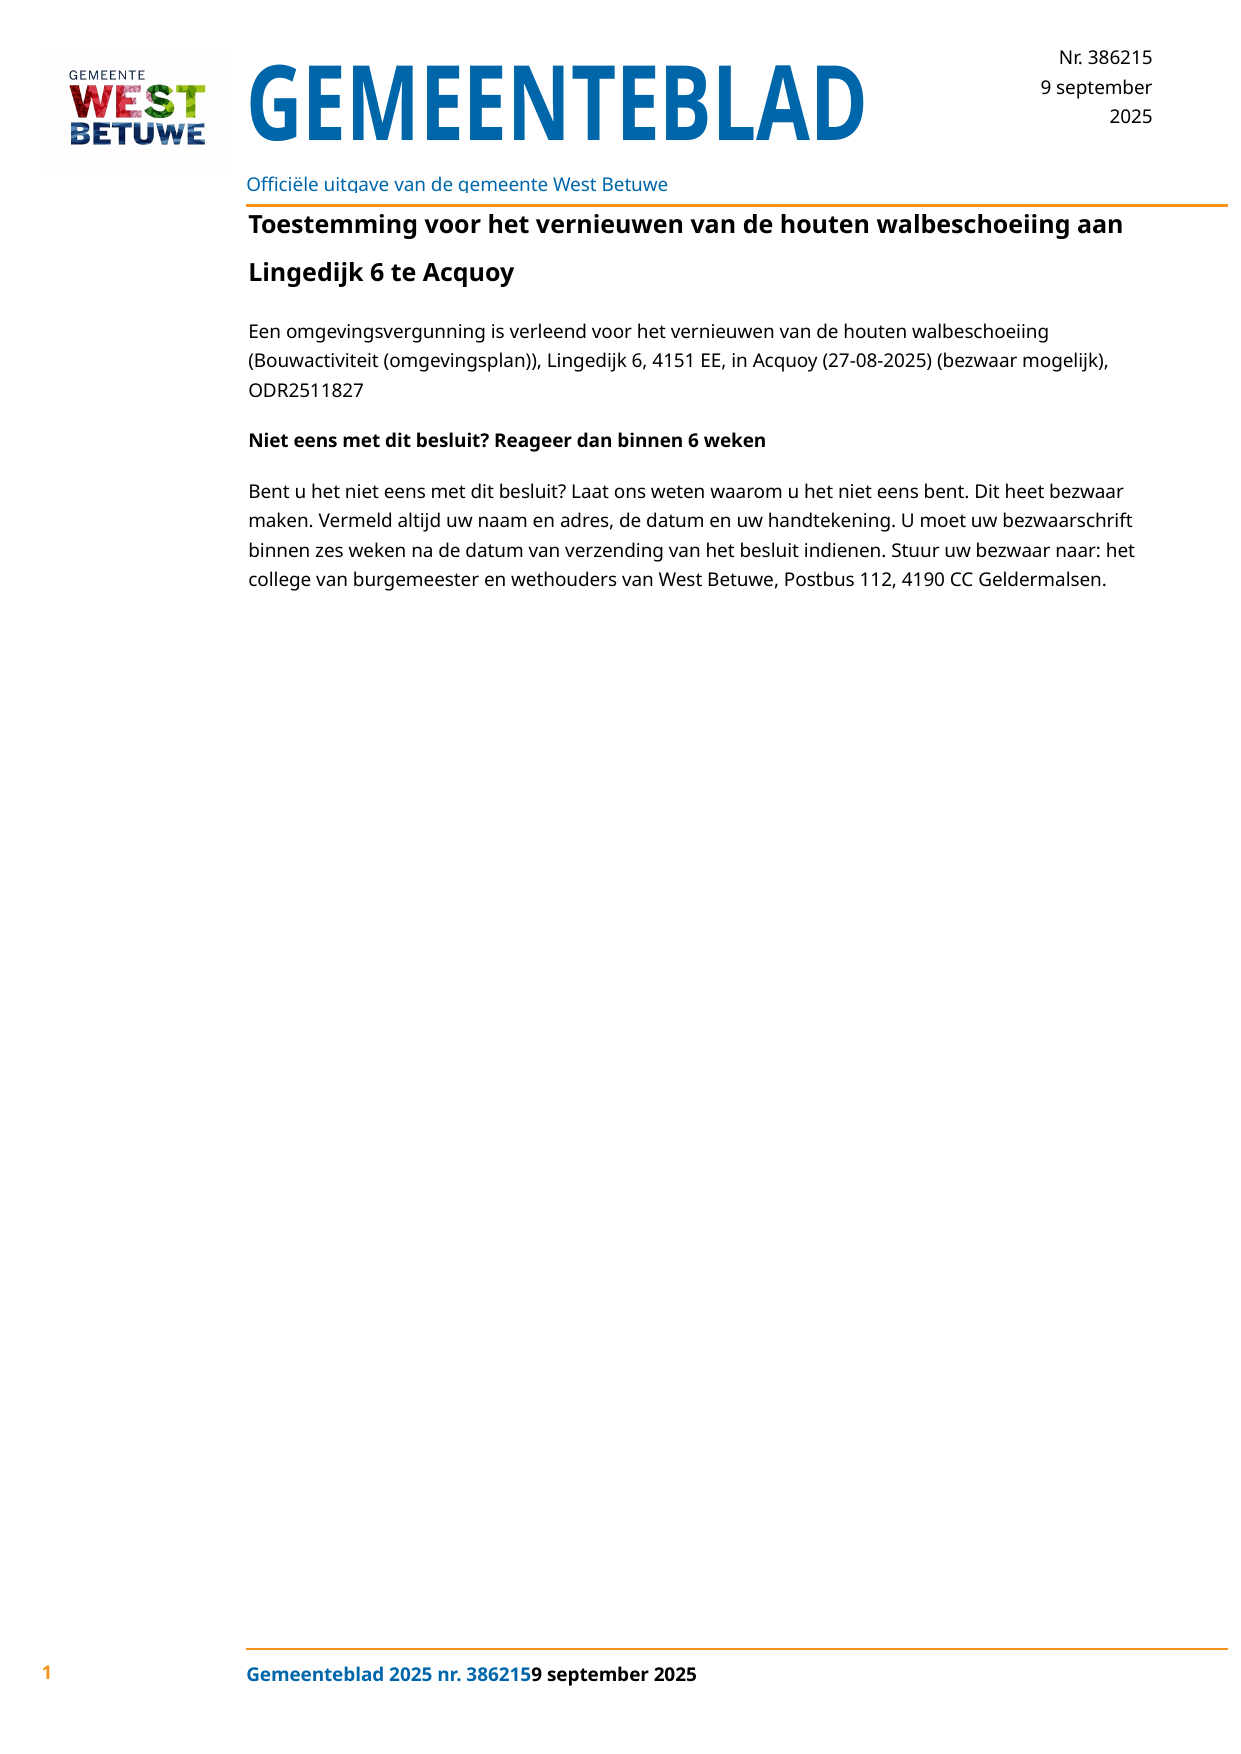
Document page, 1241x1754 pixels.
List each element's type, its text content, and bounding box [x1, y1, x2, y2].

text Toestemming voor het vernieuwen van de houten walbeschoeiing aan Lingedijk 6 te Acquoy [248, 207, 1152, 288]
text Niet eens met dit besluit? Reageer dan binnen 6 weken [248, 427, 1152, 453]
text Bent u het niet eens met dit besluit? Laat ons weten waarom u het niet eens bent. Dit heet bezwaar maken. Vermeld altijd uw naam en adres, de datum en uw handtekening. U moet uw bezwaarschrift binnen zes weken na de datum van verzending van het besluit indienen. Stuur uw bezwaar naar: het college van burgemeester en wethouders van West Betuwe, Postbus 112, 4190 CC Geldermalsen. [248, 478, 1152, 592]
picture [41, 47, 231, 172]
text Een omgevingsvergunning is verleend voor het vernieuwen van de houten walbeschoeiing (Bouwactiviteit (omgevingsplan)), Lingedijk 6, 4151 EE, in Acquoy (27-08-2025) (bezwaar mogelijk), ODR2511827 [248, 318, 1152, 403]
